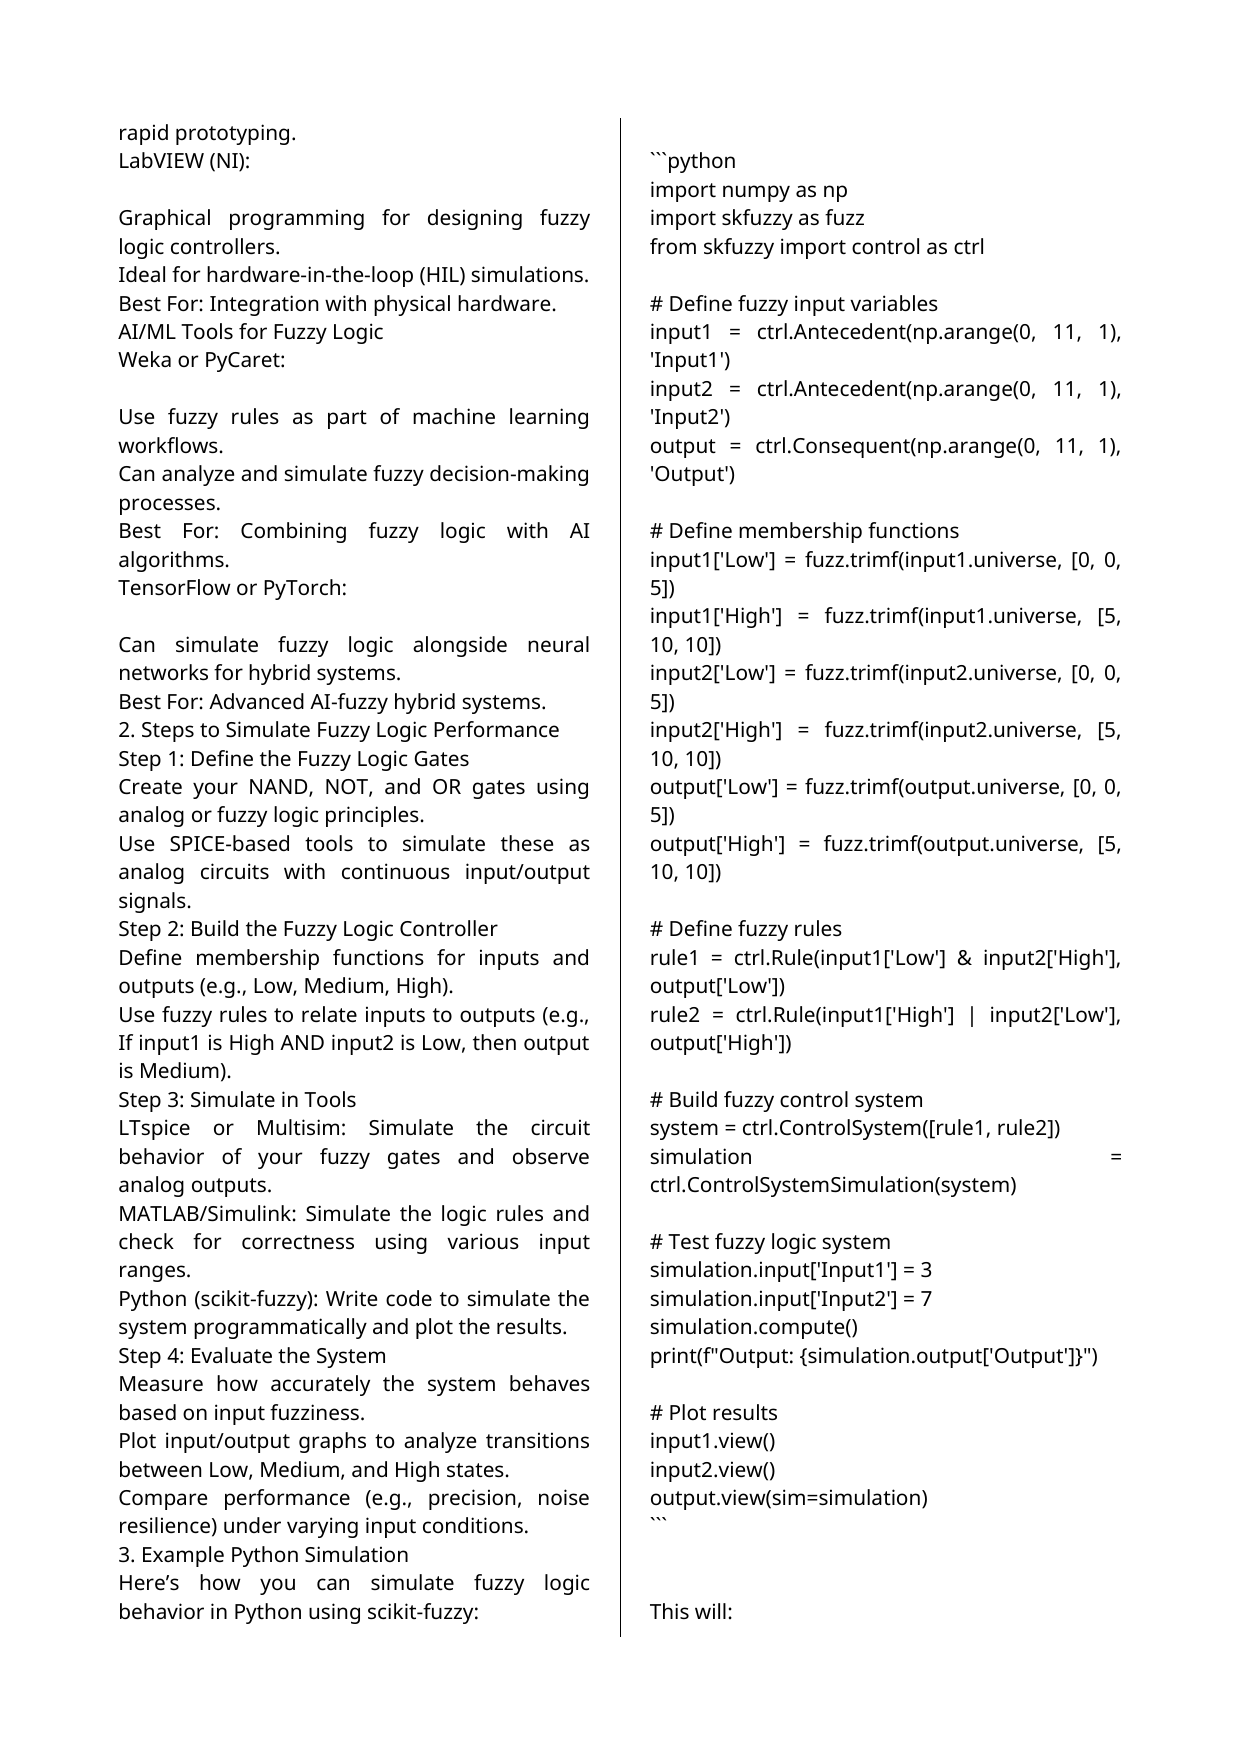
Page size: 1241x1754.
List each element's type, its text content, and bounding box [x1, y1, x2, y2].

text print(f"Output: {simulation.output['Output']}") [649, 1341, 1122, 1369]
text output['High'] = fuzz.trimf(output.universe, [5, 10, 10]) [649, 829, 1122, 886]
text Use fuzzy rules to relate inputs to outputs (e.g., If input1 is High AND input2 is Low, then output is Medium). [118, 1000, 591, 1085]
text input2['Low'] = fuzz.trimf(input2.universe, [0, 0, 5]) [649, 658, 1122, 715]
text input1['High'] = fuzz.trimf(input1.universe, [5, 10, 10]) [649, 602, 1122, 658]
text Here’s how you can simulate fuzzy logic behavior in Python using scikit-fuzzy: [118, 1568, 591, 1625]
text Step 4: Evaluate the System [118, 1341, 591, 1369]
text # Define fuzzy input variables [649, 289, 1122, 317]
text rule2 = ctrl.Rule(input1['High'] | input2['Low'], output['High']) [649, 1000, 1122, 1057]
text MATLAB/Simulink: Simulate the logic rules and check for correctness using various input ranges. [118, 1199, 591, 1284]
text Create your NAND, NOT, and OR gates using analog or fuzzy logic principles. [118, 772, 591, 829]
text Python (scikit-fuzzy): Write code to simulate the system programmatically and plot the results. [118, 1284, 591, 1341]
text output['Low'] = fuzz.trimf(output.universe, [0, 0, 5]) [649, 772, 1122, 829]
text Weka or PyCaret: [118, 346, 591, 374]
text Best For: Integration with physical hardware. [118, 289, 591, 317]
text AI/ML Tools for Fuzzy Logic [118, 317, 591, 346]
text Measure how accurately the system behaves based on input fuzziness. [118, 1369, 591, 1426]
text Best For: Combining fuzzy logic with AI algorithms. [118, 516, 591, 573]
text simulation.compute() [649, 1312, 1122, 1341]
text Can analyze and simulate fuzzy decision-making processes. [118, 459, 591, 516]
text input2 = ctrl.Antecedent(np.arange(0, 11, 1), 'Input2') [649, 374, 1122, 431]
text # Define fuzzy rules [649, 914, 1122, 943]
text from skfuzzy import control as ctrl [649, 232, 1122, 260]
text This will: [649, 1597, 1122, 1625]
text Step 3: Simulate in Tools [118, 1085, 591, 1113]
text rule1 = ctrl.Rule(input1['Low'] & input2['High'], output['Low']) [649, 943, 1122, 1000]
text Plot input/output graphs to analyze transitions between Low, Medium, and High states. [118, 1426, 591, 1483]
text input2['High'] = fuzz.trimf(input2.universe, [5, 10, 10]) [649, 715, 1122, 772]
text ``` [649, 1512, 1122, 1540]
text Step 2: Build the Fuzzy Logic Controller [118, 914, 591, 943]
text import skfuzzy as fuzz [649, 203, 1122, 232]
text # Build fuzzy control system [649, 1085, 1122, 1113]
text LabVIEW (NI): [118, 147, 591, 175]
text Best For: Advanced AI-fuzzy hybrid systems. [118, 687, 591, 715]
text Use SPICE-based tools to simulate these as analog circuits with continuous input/output signals. [118, 829, 591, 914]
text Compare performance (e.g., precision, noise resilience) under varying input conditions. [118, 1483, 591, 1540]
text rapid prototyping. [118, 118, 591, 147]
text Step 1: Define the Fuzzy Logic Gates [118, 744, 591, 772]
text import numpy as np [649, 175, 1122, 203]
text output = ctrl.Consequent(np.arange(0, 11, 1), 'Output') [649, 431, 1122, 488]
text Ideal for hardware-in-the-loop (HIL) simulations. [118, 260, 591, 289]
text Use fuzzy rules as part of machine learning workflows. [118, 402, 591, 459]
text # Define membership functions [649, 516, 1122, 545]
text input1.view() [649, 1426, 1122, 1455]
text Define membership functions for inputs and outputs (e.g., Low, Medium, High). [118, 943, 591, 1000]
text # Test fuzzy logic system [649, 1227, 1122, 1256]
text simulation.input['Input2'] = 7 [649, 1284, 1122, 1312]
text simulation.input['Input1'] = 3 [649, 1256, 1122, 1284]
text system = ctrl.ControlSystem([rule1, rule2]) [649, 1113, 1122, 1142]
text Can simulate fuzzy logic alongside neural networks for hybrid systems. [118, 630, 591, 687]
text input1['Low'] = fuzz.trimf(input1.universe, [0, 0, 5]) [649, 545, 1122, 602]
text input1 = ctrl.Antecedent(np.arange(0, 11, 1), 'Input1') [649, 317, 1122, 374]
text Graphical programming for designing fuzzy logic controllers. [118, 203, 591, 260]
text simulation = ctrl.ControlSystemSimulation(system) [649, 1142, 1122, 1199]
text # Plot results [649, 1398, 1122, 1426]
text 2. Steps to Simulate Fuzzy Logic Performance [118, 715, 591, 744]
text LTspice or Multisim: Simulate the circuit behavior of your fuzzy gates and observe analog outputs. [118, 1113, 591, 1199]
text input2.view() [649, 1455, 1122, 1483]
text ```python [649, 147, 1122, 175]
text output.view(sim=simulation) [649, 1483, 1122, 1512]
text TensorFlow or PyTorch: [118, 573, 591, 602]
text 3. Example Python Simulation [118, 1540, 591, 1568]
